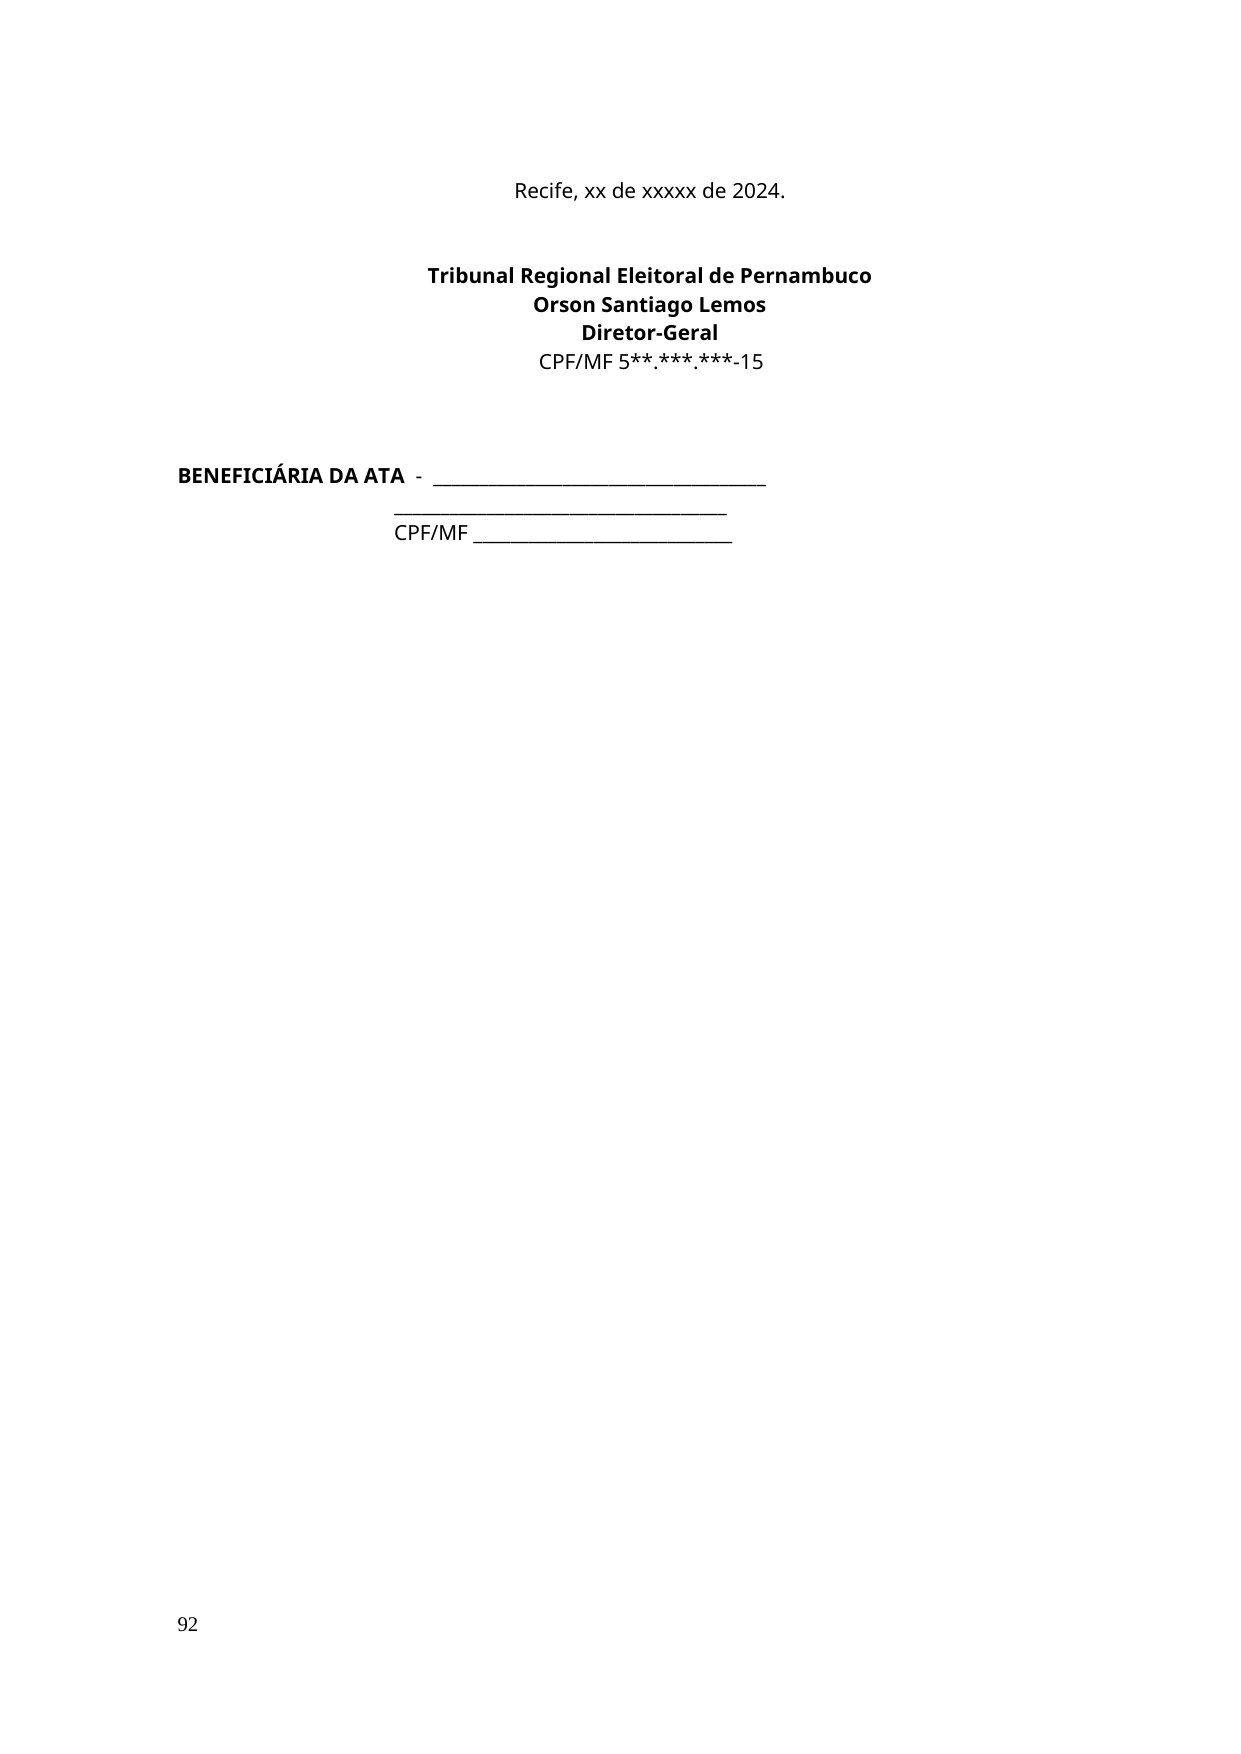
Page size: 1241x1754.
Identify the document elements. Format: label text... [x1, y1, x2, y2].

text Orson Santiago Lemos [177, 290, 1122, 318]
text Recife, xx de xxxxx de 2024. [177, 176, 1122, 204]
text Tribunal Regional Eleitoral de Pernambuco [177, 261, 1122, 290]
text ____________________________________ [177, 490, 1122, 518]
text CPF/MF 5**.***.***-15 [177, 347, 1125, 375]
text BENEFICIÁRIA DA ATA - ____________________________________ [177, 462, 1122, 490]
text Diretor-Geral [177, 318, 1122, 347]
text CPF/MF ____________________________ [177, 518, 1122, 547]
